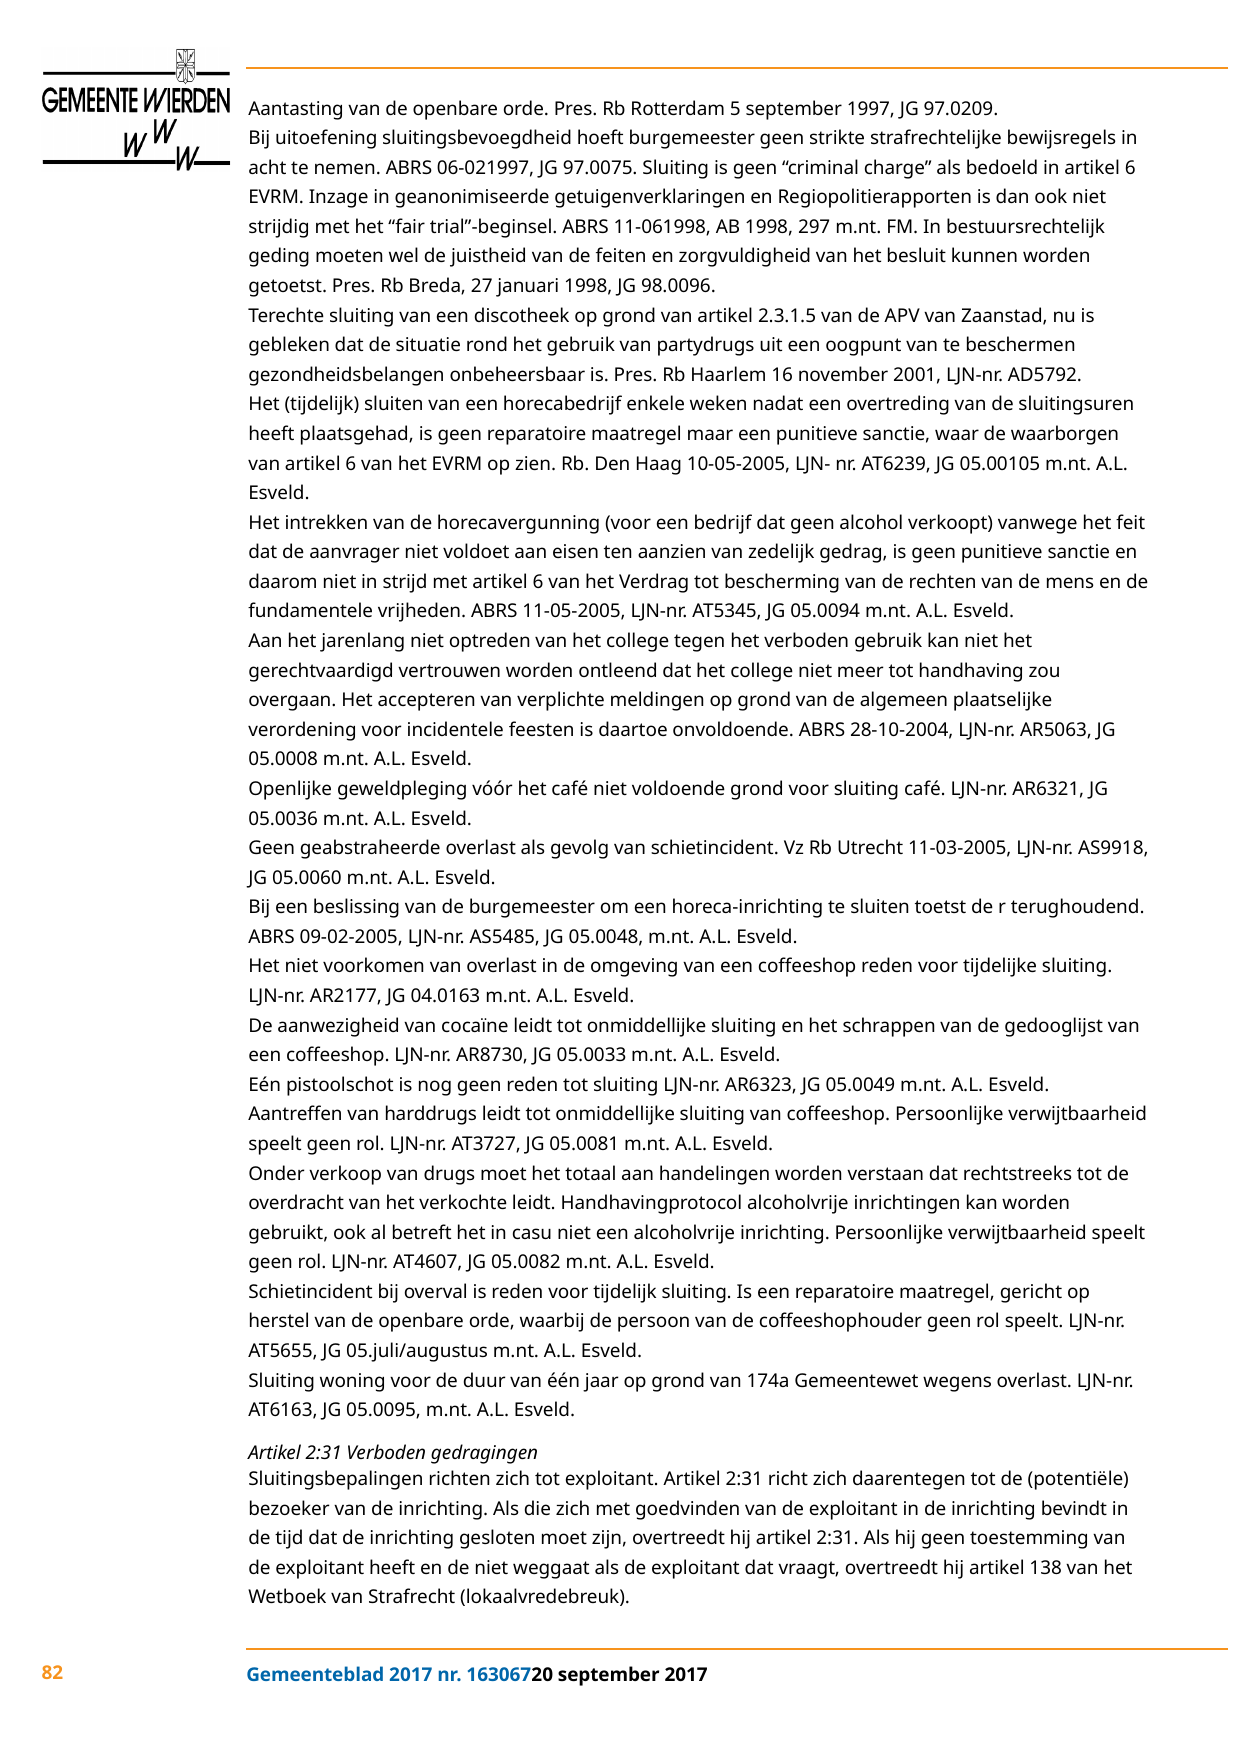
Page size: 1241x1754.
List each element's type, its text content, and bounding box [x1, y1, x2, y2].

text Bij uitoefening sluitingsbevoegdheid hoeft burgemeester geen strikte strafrechtelijke bewijsregels in acht te nemen. ABRS 06-021997, JG 97.0075. Sluiting is geen “criminal charge” als bedoeld in artikel 6 EVRM. Inzage in geanonimiseerde getuigenverklaringen en Regiopolitierapporten is dan ook niet strijdig met het “fair trial”-beginsel. ABRS 11-061998, AB 1998, 297 m.nt. FM. In bestuursrechtelijk geding moeten wel de juistheid van de feiten en zorgvuldigheid van het besluit kunnen worden getoetst. Pres. Rb Breda, 27 januari 1998, JG 98.0096. [248, 124, 1152, 298]
text Schietincident bij overval is reden voor tijdelijk sluiting. Is een reparatoire maatregel, gericht op herstel van de openbare orde, waarbij de persoon van de coffeeshophouder geen rol speelt. LJN-nr. AT5655, JG 05.juli/augustus m.nt. A.L. Esveld. [248, 1278, 1152, 1363]
text Sluitingsbepalingen richten zich tot exploitant. Artikel 2:31 richt zich daarentegen tot de (potentiële) bezoeker van de inrichting. Als die zich met goedvinden van de exploitant in de inrichting bevindt in de tijd dat de inrichting gesloten moet zijn, overtreedt hij artikel 2:31. Als hij geen toestemming van de exploitant heeft en de niet weggaat als de exploitant dat vraagt, overtreedt hij artikel 138 van het Wetboek van Strafrecht (lokaalvredebreuk). [248, 1465, 1152, 1609]
text Geen geabstraheerde overlast als gevolg van schietincident. Vz Rb Utrecht 11-03-2005, LJN-nr. AS9918, JG 05.0060 m.nt. A.L. Esveld. [248, 834, 1152, 890]
text Eén pistoolschot is nog geen reden tot sluiting LJN-nr. AR6323, JG 05.0049 m.nt. A.L. Esveld. [248, 1071, 1152, 1097]
picture [41, 47, 231, 172]
text Aan het jarenlang niet optreden van het college tegen het verboden gebruik kan niet het gerechtvaardigd vertrouwen worden ontleend dat het college niet meer tot handhaving zou overgaan. Het accepteren van verplichte meldingen op grond van de algemeen plaatselijke verordening voor incidentele feesten is daartoe onvoldoende. ABRS 28-10-2004, LJN-nr. AR5063, JG 05.0008 m.nt. A.L. Esveld. [248, 627, 1152, 771]
text Het intrekken van de horecavergunning (voor een bedrijf dat geen alcohol verkoopt) vanwege het feit dat de aanvrager niet voldoet aan eisen ten aanzien van zedelijk gedrag, is geen punitieve sanctie en daarom niet in strijd met artikel 6 van het Verdrag tot bescherming van de rechten van de mens en de fundamentele vrijheden. ABRS 11-05-2005, LJN-nr. AT5345, JG 05.0094 m.nt. A.L. Esveld. [248, 509, 1152, 623]
text Artikel 2:31 Verboden gedragingen [248, 1439, 1152, 1465]
text Terechte sluiting van een discotheek op grond van artikel 2.3.1.5 van de APV van Zaanstad, nu is gebleken dat de situatie rond het gebruik van partydrugs uit een oogpunt van te beschermen gezondheidsbelangen onbeheersbaar is. Pres. Rb Haarlem 16 november 2001, LJN-nr. AD5792. [248, 302, 1152, 387]
text Aantasting van de openbare orde. Pres. Rb Rotterdam 5 september 1997, JG 97.0209. [248, 95, 1152, 121]
text Het (tijdelijk) sluiten van een horecabedrijf enkele weken nadat een overtreding van de sluitingsuren heeft plaatsgehad, is geen reparatoire maatregel maar een punitieve sanctie, waar de waarborgen van artikel 6 van het EVRM op zien. Rb. Den Haag 10-05-2005, LJN- nr. AT6239, JG 05.00105 m.nt. A.L. Esveld. [248, 391, 1152, 505]
text Bij een beslissing van de burgemeester om een horeca-inrichting te sluiten toetst de r terughoudend. ABRS 09-02-2005, LJN-nr. AS5485, JG 05.0048, m.nt. A.L. Esveld. [248, 893, 1152, 949]
text Aantreffen van harddrugs leidt tot onmiddellijke sluiting van coffeeshop. Persoonlijke verwijtbaarheid speelt geen rol. LJN-nr. AT3727, JG 05.0081 m.nt. A.L. Esveld. [248, 1101, 1152, 1156]
text Openlijke geweldpleging vóór het café niet voldoende grond voor sluiting café. LJN-nr. AR6321, JG 05.0036 m.nt. A.L. Esveld. [248, 775, 1152, 831]
text Het niet voorkomen van overlast in de omgeving van een coffeeshop reden voor tijdelijke sluiting. LJN-nr. AR2177, JG 04.0163 m.nt. A.L. Esveld. [248, 953, 1152, 1008]
text Onder verkoop van drugs moet het totaal aan handelingen worden verstaan dat rechtstreeks tot de overdracht van het verkochte leidt. Handhavingprotocol alcoholvrije inrichtingen kan worden gebruikt, ook al betreft het in casu niet een alcoholvrije inrichting. Persoonlijke verwijtbaarheid speelt geen rol. LJN-nr. AT4607, JG 05.0082 m.nt. A.L. Esveld. [248, 1160, 1152, 1274]
text De aanwezigheid van cocaïne leidt tot onmiddellijke sluiting en het schrappen van de gedooglijst van een coffeeshop. LJN-nr. AR8730, JG 05.0033 m.nt. A.L. Esveld. [248, 1012, 1152, 1067]
text Sluiting woning voor de duur van één jaar op grond van 174a Gemeentewet wegens overlast. LJN-nr. AT6163, JG 05.0095, m.nt. A.L. Esveld. [248, 1367, 1152, 1422]
